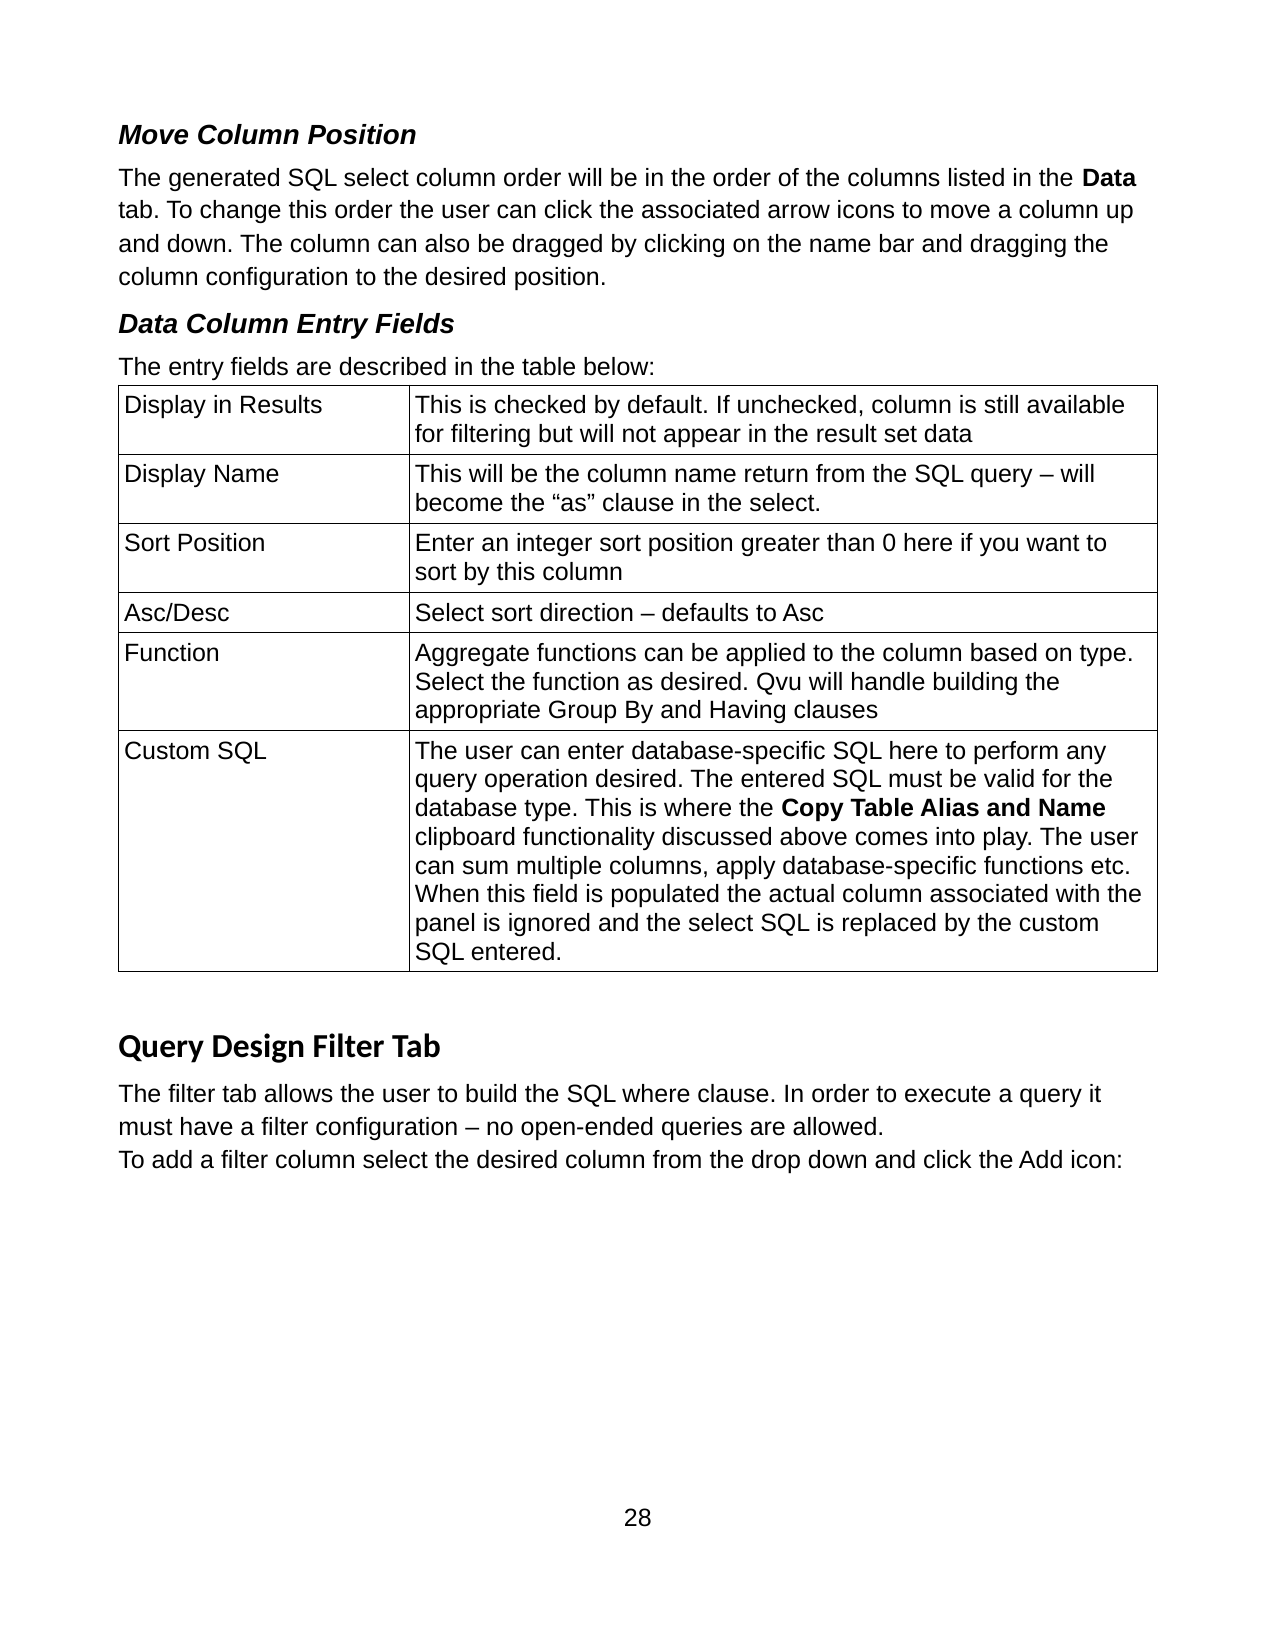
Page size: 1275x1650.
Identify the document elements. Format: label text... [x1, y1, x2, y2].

text The filter tab allows the user to build the SQL where clause. In order to execute a query it must have a filter configuration – no open-ended queries are allowed. [118, 1079, 1157, 1141]
table_cell Asc/Desc [119, 593, 409, 632]
table_cell Function [119, 633, 409, 730]
subtitle Move Column Position [118, 118, 1157, 150]
table_cell Aggregate functions can be applied to the column based on type. Select the function as desired. Qvu will handle building the appropriate Group By and Having clauses [410, 633, 1157, 730]
table_header Display in Results [119, 386, 409, 453]
subtitle Query Design Filter Tab [118, 1025, 1157, 1066]
table_cell This will be the column name return from the SQL query – will become the “as” clause in the select. [410, 455, 1157, 523]
table_cell The user can enter database-specific SQL here to perform any query operation desired. The entered SQL must be valid for the database type. This is where the Copy Table Alias and Name clipboard functionality discussed above comes into play. The user can sum multiple columns, apply database-specific functions etc. When this field is populated the actual column associated with the panel is ignored and the select SQL is replaced by the custom SQL entered. [410, 731, 1157, 971]
table_cell Enter an integer sort position greater than 0 here if you want to sort by this column [410, 524, 1157, 592]
text The entry fields are described in the table below: [118, 351, 1157, 380]
subtitle Data Column Entry Fields [118, 307, 1157, 339]
table_header This is checked by default. If unchecked, column is still available for filtering but will not appear in the result set data [410, 386, 1157, 453]
text To add a filter column select the desired column from the drop down and click the Add icon: [118, 1145, 1157, 1173]
table_cell Select sort direction – defaults to Asc [410, 593, 1157, 632]
text The generated SQL select column order will be in the order of the columns listed in the Data tab. To change this order the user can click the associated arrow icons to move a column up and down. The column can also be dragged by clicking on the name bar and dragging the column configuration to the desired position. [118, 162, 1157, 290]
table_cell Custom SQL [119, 731, 409, 971]
table_cell Display Name [119, 455, 409, 523]
table_cell Sort Position [119, 524, 409, 592]
